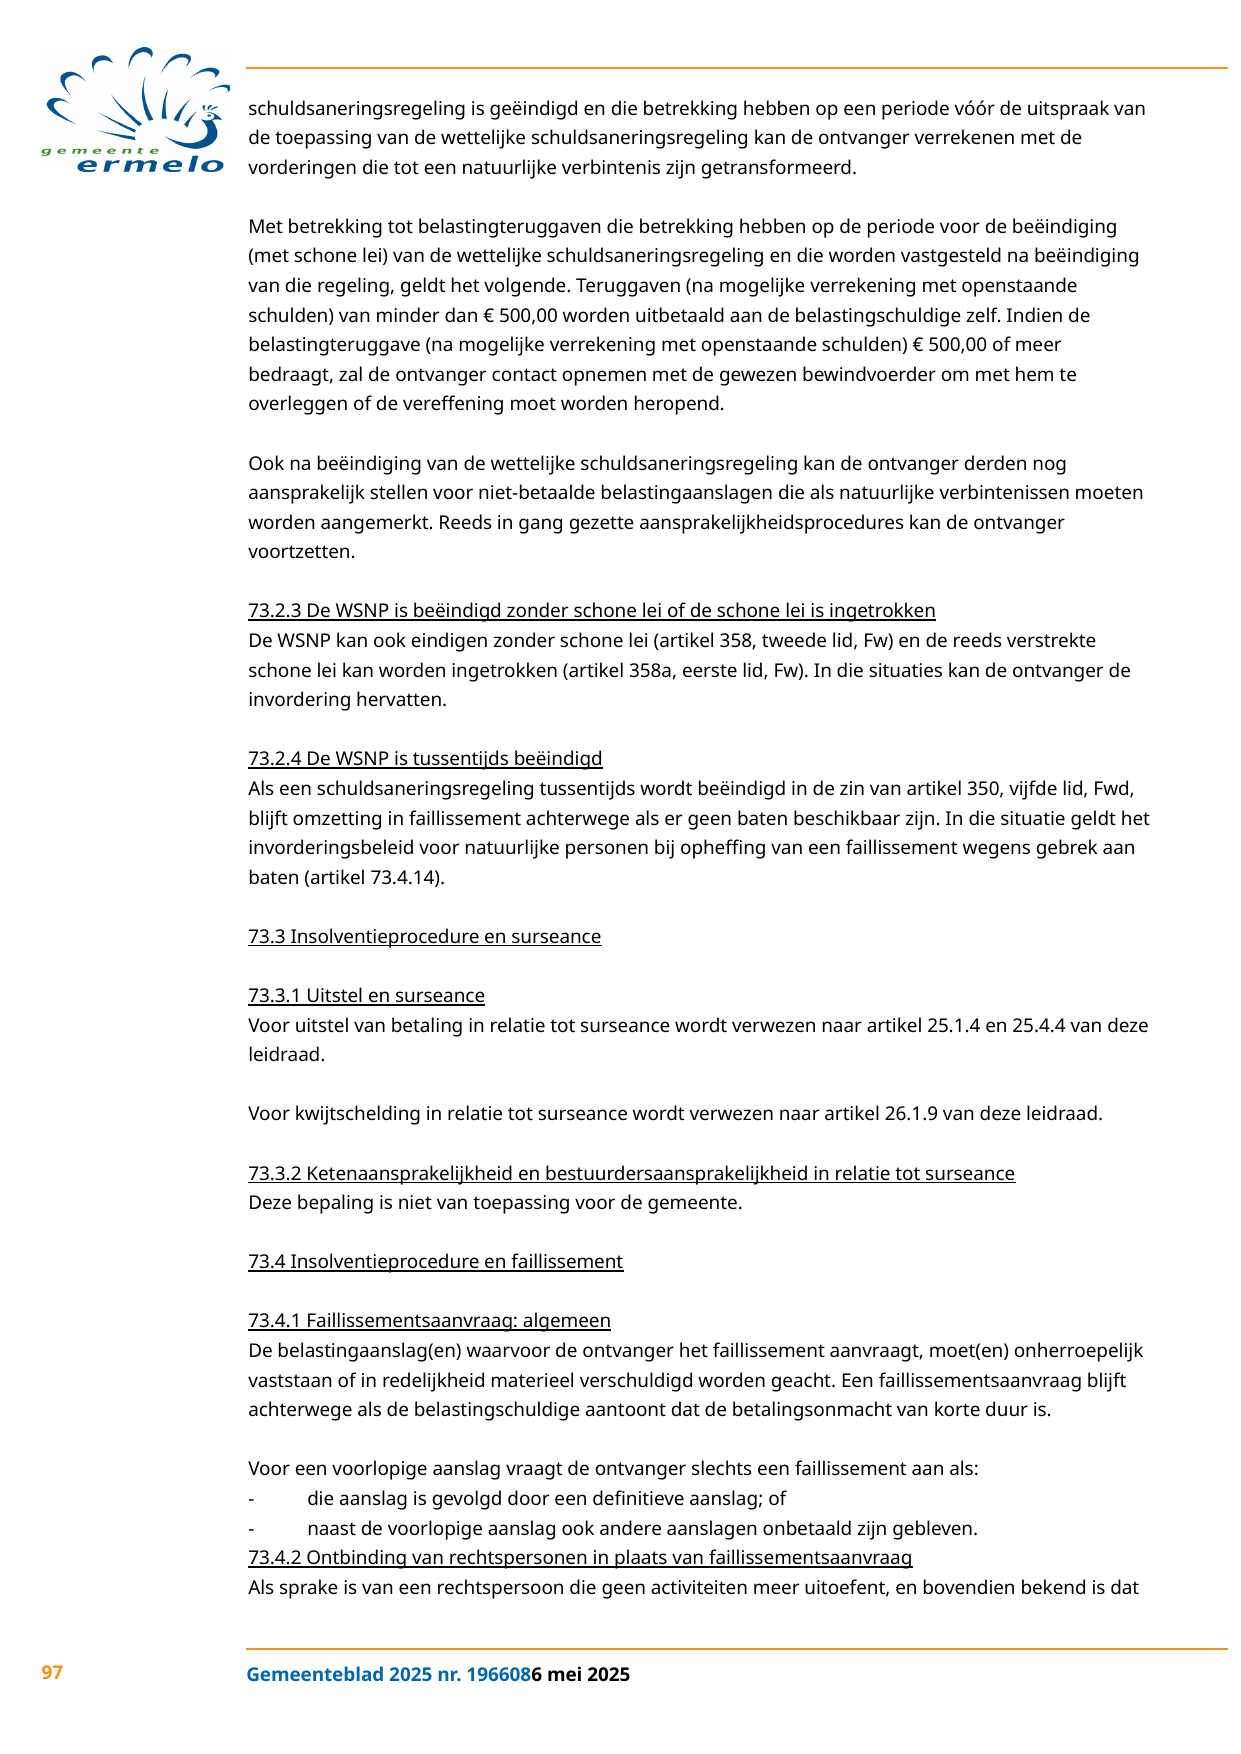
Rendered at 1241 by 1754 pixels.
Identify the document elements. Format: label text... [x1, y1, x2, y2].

picture [41, 47, 231, 172]
text 73.4.1 Faillissementsaanvraag: algemeen [248, 1308, 1152, 1333]
text Voor kwijtschelding in relatie tot surseance wordt verwezen naar artikel 26.1.9 van deze leidraad. [248, 1101, 1152, 1126]
text De WSNP kan ook eindigen zonder schone lei (artikel 358, tweede lid, Fw) en de reeds verstrekte schone lei kan worden ingetrokken (artikel 358a, eerste lid, Fw). In die situaties kan de ontvanger de invordering hervatten. [248, 627, 1152, 712]
text 73.3.2 Ketenaansprakelijkheid en bestuurdersaansprakelijkheid in relatie tot surseance [248, 1160, 1152, 1186]
text De belastingaanslag(en) waarvoor de ontvanger het faillissement aanvraagt, moet(en) onherroepelijk vaststaan of in redelijkheid materieel verschuldigd worden geacht. Een faillissementsaanvraag blijft achterwege als de belastingschuldige aantoont dat de betalingsonmacht van korte duur is. [248, 1337, 1152, 1422]
list naast de voorlopige aanslag ook andere aanslagen onbetaald zijn gebleven. [248, 1515, 1152, 1541]
text Met betrekking tot belastingteruggaven die betrekking hebben op de periode voor de beëindiging (met schone lei) van de wettelijke schuldsaneringsregeling en die worden vastgesteld na beëindiging van die regeling, geldt het volgende. Teruggaven (na mogelijke verrekening met openstaande schulden) van minder dan € 500,00 worden uitbetaald aan de belastingschuldige zelf. Indien de belastingteruggave (na mogelijke verrekening met openstaande schulden) € 500,00 of meer bedraagt, zal de ontvanger contact opnemen met de gewezen bewindvoerder om met hem te overleggen of de vereffening moet worden heropend. [248, 213, 1152, 416]
text 73.3 Insolventieprocedure en surseance [248, 923, 1152, 949]
text Als sprake is van een rechtspersoon die geen activiteiten meer uitoefent, en bovendien bekend is dat [248, 1574, 1152, 1600]
text Als een schuldsaneringsregeling tussentijds wordt beëindigd in de zin van artikel 350, vijfde lid, Fwd, blijft omzetting in faillissement achterwege als er geen baten beschikbaar zijn. In die situatie geldt het invorderingsbeleid voor natuurlijke personen bij opheffing van een faillissement wegens gebrek aan baten (artikel 73.4.14). [248, 775, 1152, 890]
text Deze bepaling is niet van toepassing voor de gemeente. [248, 1189, 1152, 1215]
text 73.4 Insolventieprocedure en faillissement [248, 1248, 1152, 1274]
list die aanslag is gevolgd door een definitieve aanslag; of [248, 1485, 1152, 1511]
text Voor uitstel van betaling in relatie tot surseance wordt verwezen naar artikel 25.1.4 en 25.4.4 van deze leidraad. [248, 1012, 1152, 1067]
text 73.2.3 De WSNP is beëindigd zonder schone lei of de schone lei is ingetrokken [248, 598, 1152, 623]
text 73.2.4 De WSNP is tussentijds beëindigd [248, 746, 1152, 771]
text Voor een voorlopige aanslag vraagt de ontvanger slechts een faillissement aan als: [248, 1456, 1152, 1481]
text 73.3.1 Uitstel en surseance [248, 982, 1152, 1008]
text Ook na beëindiging van de wettelijke schuldsaneringsregeling kan de ontvanger derden nog aansprakelijk stellen voor niet-betaalde belastingaanslagen die als natuurlijke verbintenissen moeten worden aangemerkt. Reeds in gang gezette aansprakelijkheidsprocedures kan de ontvanger voortzetten. [248, 450, 1152, 564]
text 73.4.2 Ontbinding van rechtspersonen in plaats van faillissementsaanvraag [248, 1544, 1152, 1570]
text schuldsaneringsregeling is geëindigd en die betrekking hebben op een periode vóór de uitspraak van de toepassing van de wettelijke schuldsaneringsregeling kan de ontvanger verrekenen met de vorderingen die tot een natuurlijke verbintenis zijn getransformeerd. [248, 95, 1152, 180]
